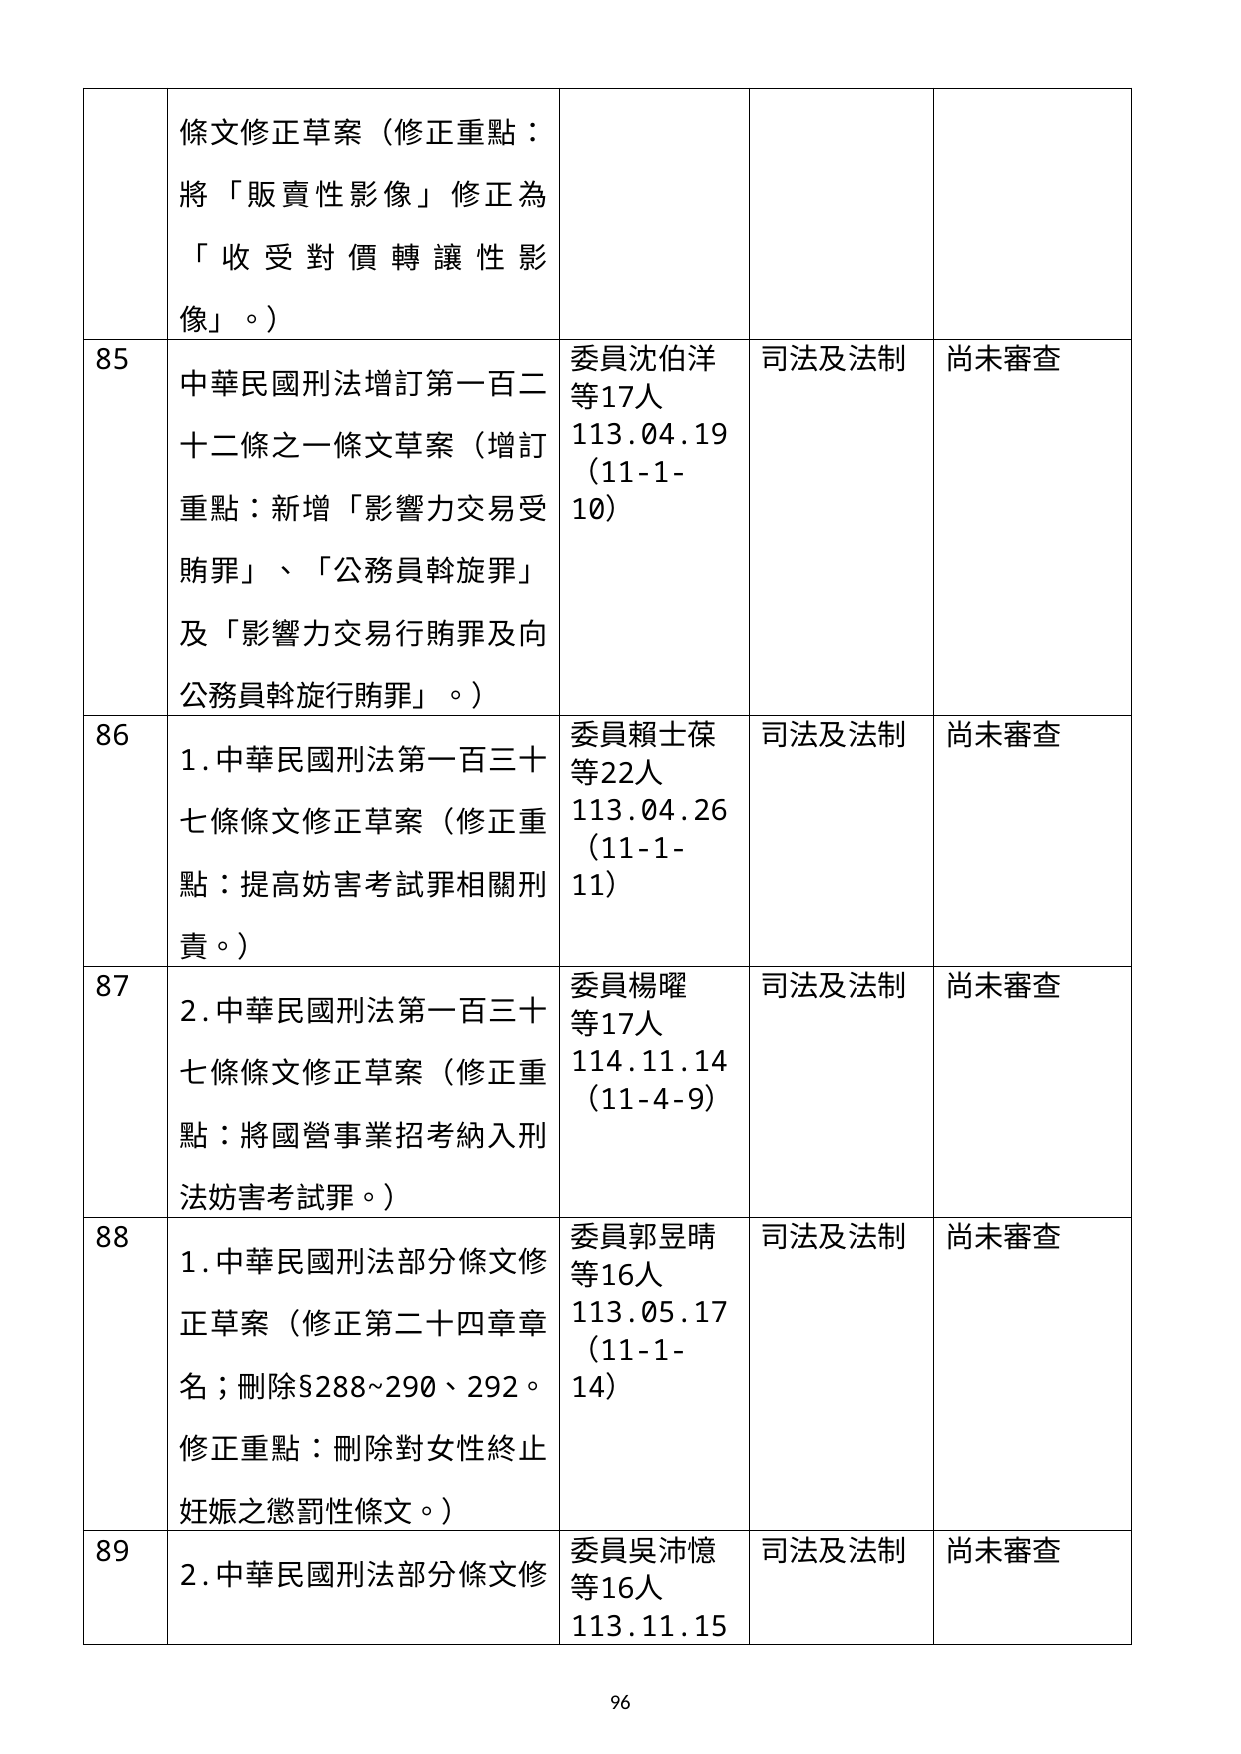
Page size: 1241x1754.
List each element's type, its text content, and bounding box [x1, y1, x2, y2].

table_cell 85 [84, 340, 167, 715]
table_cell 89 [84, 1531, 167, 1644]
table_cell [560, 89, 749, 339]
table_cell 尚未審查 [934, 1531, 1131, 1644]
table_cell 司法及法制 [750, 1531, 933, 1644]
table_cell 委員賴士葆 等22人 113.04.26 （11-1-11） [560, 716, 749, 966]
table_cell [84, 89, 167, 339]
table_cell 司法及法制 [750, 967, 933, 1217]
table_cell 尚未審查 [934, 716, 1131, 966]
table_cell 2.中華民國刑法第一百三十七條條文修正草案（修正重點：將國營事業招考納入刑法妨害考試罪。） [168, 967, 559, 1217]
table_cell 1.中華民國刑法第一百三十七條條文修正草案（修正重點：提高妨害考試罪相關刑責。） [168, 716, 559, 966]
table_cell 2.中華民國刑法部分條文修 [168, 1531, 559, 1644]
table_cell 司法及法制 [750, 716, 933, 966]
table_cell 司法及法制 [750, 340, 933, 715]
table_cell 中華民國刑法增訂第一百二十二條之一條文草案（增訂重點：新增「影響力交易受賄罪」、「公務員斡旋罪」及「影響力交易行賄罪及向公務員斡旋行賄罪」。） [168, 340, 559, 715]
table_cell 委員楊曜 等17人 114.11.14 （11-4-9） [560, 967, 749, 1217]
table_cell 條文修正草案（修正重點：將「販賣性影像」修正為「收受對價轉讓性影像」。） [168, 89, 559, 339]
table_cell 87 [84, 967, 167, 1217]
table_cell 委員沈伯洋 等17人 113.04.19 （11-1-10） [560, 340, 749, 715]
table_cell [934, 89, 1131, 339]
table_cell 88 [84, 1218, 167, 1530]
table_cell 司法及法制 [750, 1218, 933, 1530]
table_cell [750, 89, 933, 339]
table_cell 尚未審查 [934, 1218, 1131, 1530]
table_cell 尚未審查 [934, 340, 1131, 715]
table_cell 委員郭昱晴 等16人 113.05.17 （11-1-14） [560, 1218, 749, 1530]
table_cell 86 [84, 716, 167, 966]
table_cell 委員吳沛憶 等16人 113.11.15 [560, 1531, 749, 1644]
table_cell 1.中華民國刑法部分條文修正草案（修正第二十四章章名；刪除§288~290、292。修正重點：刪除對女性終止妊娠之懲罰性條文。） [168, 1218, 559, 1530]
table_cell 尚未審查 [934, 967, 1131, 1217]
